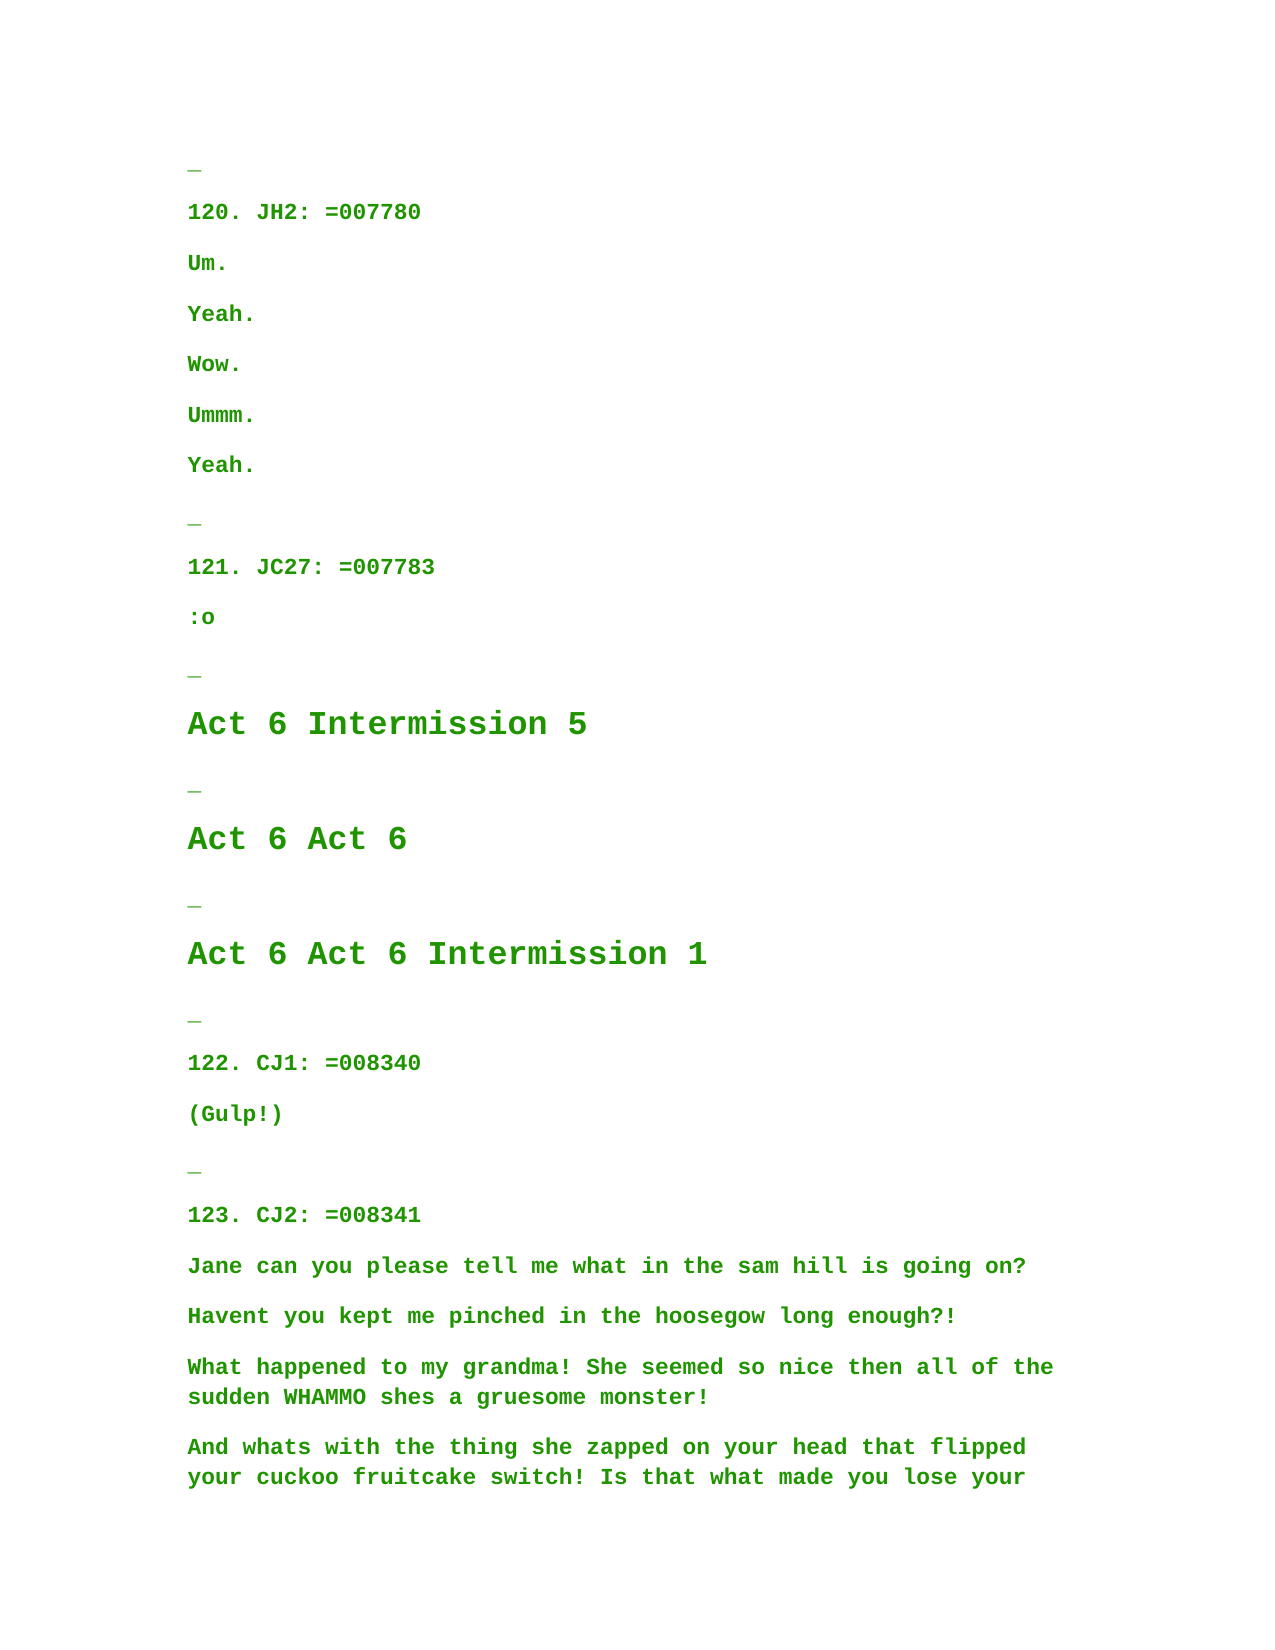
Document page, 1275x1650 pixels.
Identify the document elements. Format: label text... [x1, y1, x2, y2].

text (Gulp!) [187, 1102, 1087, 1128]
text 122. CJ1: =008340 [187, 1052, 1087, 1077]
text _ [187, 771, 1087, 797]
text 123. CJ2: =008341 [187, 1203, 1087, 1229]
text And whats with the thing she zapped on your head that flipped your cuckoo fruitcake switch! Is that what made you lose your [187, 1436, 1087, 1491]
text Yeah. [187, 302, 1087, 328]
text Act 6 Intermission 5 [187, 707, 1087, 745]
text Jane can you please tell me what in the sam hill is going on? [187, 1254, 1087, 1280]
text _ [187, 1001, 1087, 1027]
text 121. JC27: =007783 [187, 555, 1087, 581]
text Act 6 Act 6 [187, 822, 1087, 859]
text Wow. [187, 352, 1087, 378]
text 120. JH2: =007780 [187, 201, 1087, 227]
text Yeah. [187, 454, 1087, 480]
text What happened to my grandma! She seemed so nice then all of the sudden WHAMMO shes a gruesome monster! [187, 1355, 1087, 1411]
text _ [187, 150, 1087, 176]
text Ummm. [187, 403, 1087, 429]
text _ [187, 886, 1087, 912]
text Havent you kept me pinched in the hoosegow long enough?! [187, 1305, 1087, 1331]
text _ [187, 1153, 1087, 1179]
text Act 6 Act 6 Intermission 1 [187, 937, 1087, 974]
text _ [187, 656, 1087, 682]
text :o [187, 606, 1087, 632]
text Um. [187, 251, 1087, 277]
text _ [187, 504, 1087, 530]
